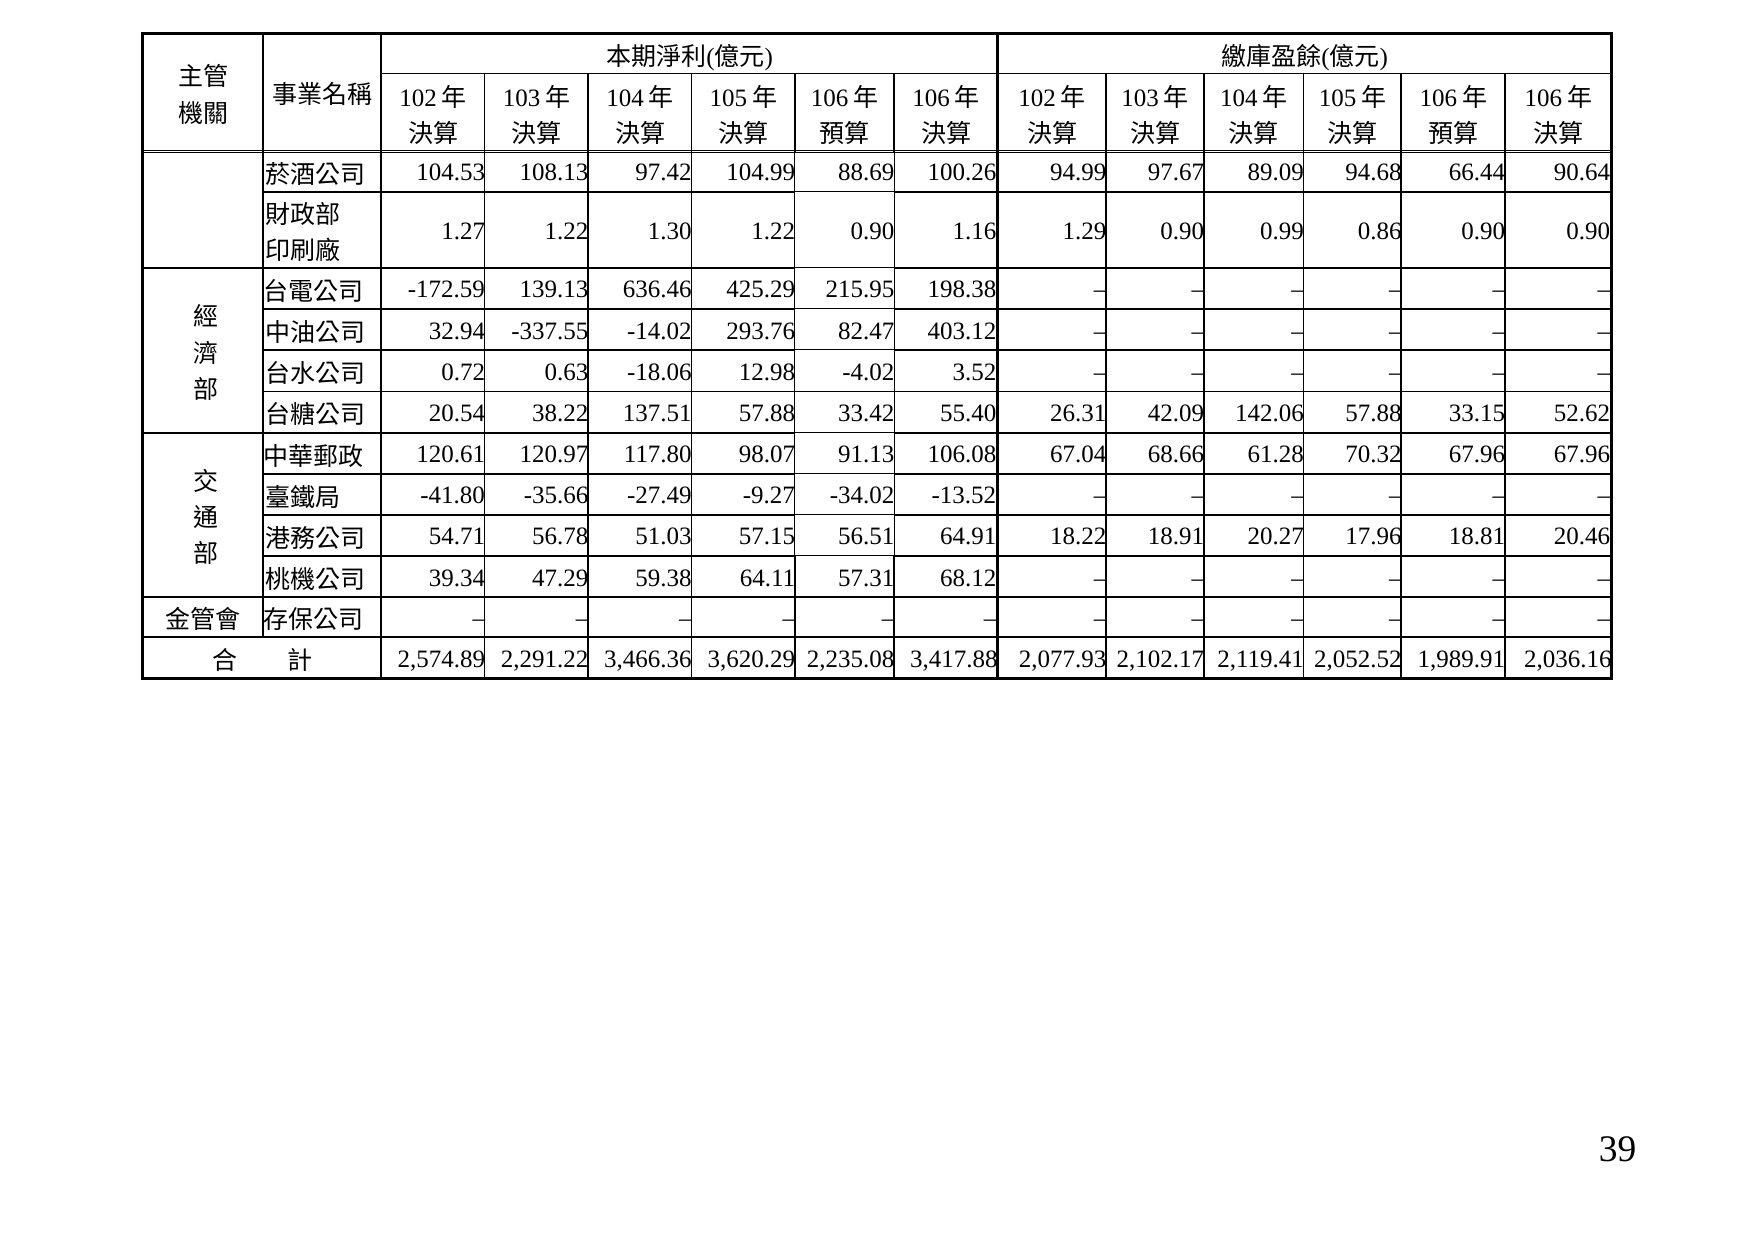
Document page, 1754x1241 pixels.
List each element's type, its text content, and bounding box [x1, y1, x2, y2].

table_cell 菸酒公司 [264, 153, 380, 191]
table_cell 0.72 [382, 351, 484, 391]
table_cell 108.13 [485, 153, 587, 191]
table_cell [144, 153, 262, 267]
table_cell 293.76 [692, 310, 794, 349]
table_cell 18.81 [1402, 516, 1504, 555]
table_cell – [1304, 310, 1400, 349]
table_cell 82.47 [795, 309, 894, 349]
table_cell 0.90 [1107, 193, 1203, 267]
table_cell 137.51 [589, 392, 691, 432]
table_cell 57.88 [692, 392, 794, 432]
table_cell 桃機公司 [264, 557, 380, 596]
table_cell 106年 決算 [1506, 74, 1610, 150]
table_header 本期淨利(億元) [382, 35, 996, 73]
table_cell 2,235.08 [796, 638, 893, 677]
table_cell 47.29 [485, 557, 587, 596]
table_cell 105年 決算 [1304, 74, 1400, 150]
table_cell – [999, 310, 1105, 349]
table_cell 64.11 [692, 557, 794, 596]
table_cell 2,077.93 [999, 638, 1105, 677]
table_cell – [1205, 557, 1303, 596]
table_cell 1,989.91 [1402, 638, 1504, 677]
table_cell 3,466.36 [589, 638, 691, 677]
table_cell 104.99 [692, 153, 794, 191]
table_cell – [692, 598, 794, 636]
table_cell -172.59 [382, 269, 484, 308]
table_cell 55.40 [895, 392, 996, 432]
table_cell 39.34 [382, 557, 484, 596]
table_cell 0.86 [1304, 193, 1400, 267]
table_cell – [999, 557, 1105, 596]
table_cell -14.02 [589, 310, 691, 349]
table_cell 18.22 [999, 516, 1105, 555]
table_cell 1.29 [999, 193, 1105, 267]
table_cell – [1205, 351, 1303, 391]
table_cell 90.64 [1506, 153, 1610, 191]
table_cell 0.90 [1506, 193, 1610, 267]
table_cell -41.80 [382, 475, 484, 514]
table_cell 20.54 [382, 392, 484, 432]
table_cell – [1402, 310, 1504, 349]
table_cell 56.78 [485, 516, 587, 555]
table_cell 3,417.88 [895, 638, 996, 677]
table_cell 2,291.22 [485, 638, 587, 677]
table_cell 臺鐵局 [264, 475, 380, 514]
table_cell – [999, 269, 1105, 308]
table_cell 106.08 [895, 434, 996, 473]
table_cell 98.07 [692, 434, 794, 473]
table_cell 425.29 [692, 269, 794, 308]
table_cell 106年 決算 [895, 74, 996, 150]
table_cell 59.38 [589, 557, 691, 596]
table_cell 636.46 [589, 269, 691, 308]
table_cell 120.61 [382, 434, 484, 473]
table_cell 20.27 [1205, 516, 1303, 555]
table_cell – [1304, 351, 1400, 391]
table_cell 2,102.17 [1107, 638, 1203, 677]
table_cell 67.96 [1402, 434, 1504, 473]
table_cell – [1506, 557, 1610, 596]
table_cell 0.99 [1205, 193, 1303, 267]
table_cell 198.38 [895, 269, 996, 308]
table_cell 1.30 [589, 193, 691, 267]
table_cell – [999, 351, 1105, 391]
table_cell 台電公司 [264, 269, 380, 308]
table_cell 66.44 [1402, 153, 1504, 191]
table_cell 91.13 [795, 433, 894, 473]
table_cell -34.02 [795, 474, 894, 514]
table_cell 38.22 [485, 392, 587, 432]
table_cell 102年 決算 [382, 74, 484, 150]
table_cell 18.91 [1107, 516, 1203, 555]
table_cell 1.22 [485, 193, 587, 267]
table_cell 103年 決算 [1107, 74, 1203, 150]
table_cell 2,052.52 [1304, 638, 1400, 677]
table_cell 港務公司 [264, 516, 380, 555]
table_cell 26.31 [999, 392, 1105, 432]
table_cell 財政部 印刷廠 [264, 193, 380, 267]
table_cell – [999, 475, 1105, 514]
table_cell 經 濟 部 [144, 269, 262, 432]
table_cell 105年 決算 [692, 74, 794, 150]
table_cell 交 通 部 [144, 434, 262, 596]
table_cell – [1107, 351, 1203, 391]
table_cell 3.52 [895, 351, 996, 391]
table_cell 32.94 [382, 310, 484, 349]
table_cell – [1205, 269, 1303, 308]
table_cell -9.27 [692, 475, 794, 514]
table_cell 52.62 [1506, 392, 1610, 432]
table_cell 42.09 [1107, 392, 1203, 432]
table_cell 中華郵政 [264, 434, 380, 473]
table_cell – [1402, 598, 1504, 636]
table_cell 33.42 [795, 392, 894, 432]
table_cell 2,119.41 [1205, 638, 1303, 677]
table_cell 94.99 [999, 153, 1105, 191]
table_cell – [1506, 310, 1610, 349]
table_cell – [1304, 269, 1400, 308]
table_cell 0.90 [795, 192, 894, 267]
table_cell 103年 決算 [485, 74, 587, 150]
table_cell 1.27 [382, 193, 484, 267]
table_header 繳庫盈餘(億元) [999, 35, 1610, 73]
table_cell – [1402, 351, 1504, 391]
table_cell 70.32 [1304, 434, 1400, 473]
table_cell -13.52 [895, 475, 996, 514]
table_cell – [999, 598, 1105, 636]
table_cell 33.15 [1402, 392, 1504, 432]
table_cell – [1107, 475, 1203, 514]
table_cell 1.22 [692, 193, 794, 267]
table_cell – [1304, 598, 1400, 636]
table_cell 67.96 [1506, 434, 1610, 473]
table_cell – [1304, 475, 1400, 514]
table_cell 0.63 [485, 351, 587, 391]
table_cell 0.90 [1402, 193, 1504, 267]
table_cell 存保公司 [264, 598, 380, 636]
table_cell 57.31 [796, 556, 893, 596]
table_cell 94.68 [1304, 153, 1400, 191]
table_cell – [485, 598, 587, 636]
table_cell – [589, 598, 691, 636]
table_cell 117.80 [589, 434, 691, 473]
table_cell -18.06 [589, 351, 691, 391]
table_cell 台水公司 [264, 351, 380, 391]
table_cell 120.97 [485, 434, 587, 473]
table_cell 57.15 [692, 516, 794, 555]
table_cell 403.12 [895, 310, 996, 349]
table_cell 104年 決算 [1205, 74, 1303, 150]
table_cell 97.42 [589, 153, 691, 191]
table_cell 51.03 [589, 516, 691, 555]
table_cell 139.13 [485, 269, 587, 308]
table_cell – [1402, 269, 1504, 308]
table_header 主管 機關 [144, 35, 262, 150]
table_cell – [895, 598, 996, 636]
table_cell 20.46 [1506, 516, 1610, 555]
table_cell – [1506, 598, 1610, 636]
table_cell 12.98 [692, 351, 794, 391]
table_cell 61.28 [1205, 434, 1303, 473]
table_cell 2,574.89 [382, 638, 484, 677]
table_cell 89.09 [1205, 153, 1303, 191]
table_cell – [1107, 557, 1203, 596]
table_cell – [1107, 310, 1203, 349]
table_cell – [1304, 557, 1400, 596]
table_cell – [796, 598, 893, 636]
table_cell 100.26 [895, 153, 996, 191]
table_cell -337.55 [485, 310, 587, 349]
table_cell – [1107, 598, 1203, 636]
table_cell – [1506, 269, 1610, 308]
table_cell 142.06 [1205, 392, 1303, 432]
table_header 事業名稱 [264, 35, 380, 150]
table_cell 68.12 [895, 557, 996, 596]
table_cell 67.04 [999, 434, 1105, 473]
table_cell 金管會 [144, 598, 262, 636]
table_cell 57.88 [1304, 392, 1400, 432]
table_cell – [1506, 351, 1610, 391]
table_cell 中油公司 [264, 310, 380, 349]
table_cell 2,036.16 [1506, 638, 1610, 677]
table_cell 合 計 [144, 638, 380, 677]
table_cell 104年 決算 [589, 74, 691, 150]
table_cell – [1402, 557, 1504, 596]
table_cell -35.66 [485, 475, 587, 514]
table_cell 1.16 [895, 193, 996, 267]
table_cell 97.67 [1107, 153, 1203, 191]
table_cell 64.91 [895, 516, 996, 555]
table_cell – [1205, 475, 1303, 514]
table_cell – [1205, 598, 1303, 636]
table_cell 68.66 [1107, 434, 1203, 473]
table_cell 56.51 [795, 515, 894, 555]
table_cell 215.95 [795, 268, 894, 308]
table_cell 17.96 [1304, 516, 1400, 555]
table_cell 106年 預算 [796, 74, 893, 150]
table_cell – [1107, 269, 1203, 308]
table_cell – [1506, 475, 1610, 514]
table_cell -4.02 [795, 350, 894, 391]
table_cell 106年 預算 [1402, 74, 1504, 150]
table_cell – [382, 598, 484, 636]
table_cell 104.53 [382, 153, 484, 191]
table_cell 54.71 [382, 516, 484, 555]
table_cell 102年 決算 [999, 74, 1105, 150]
table_cell – [1402, 475, 1504, 514]
table_cell -27.49 [589, 475, 691, 514]
table_cell – [1205, 310, 1303, 349]
table_cell 台糖公司 [264, 392, 380, 432]
table_cell 3,620.29 [692, 638, 794, 677]
table_cell 88.69 [795, 153, 894, 191]
